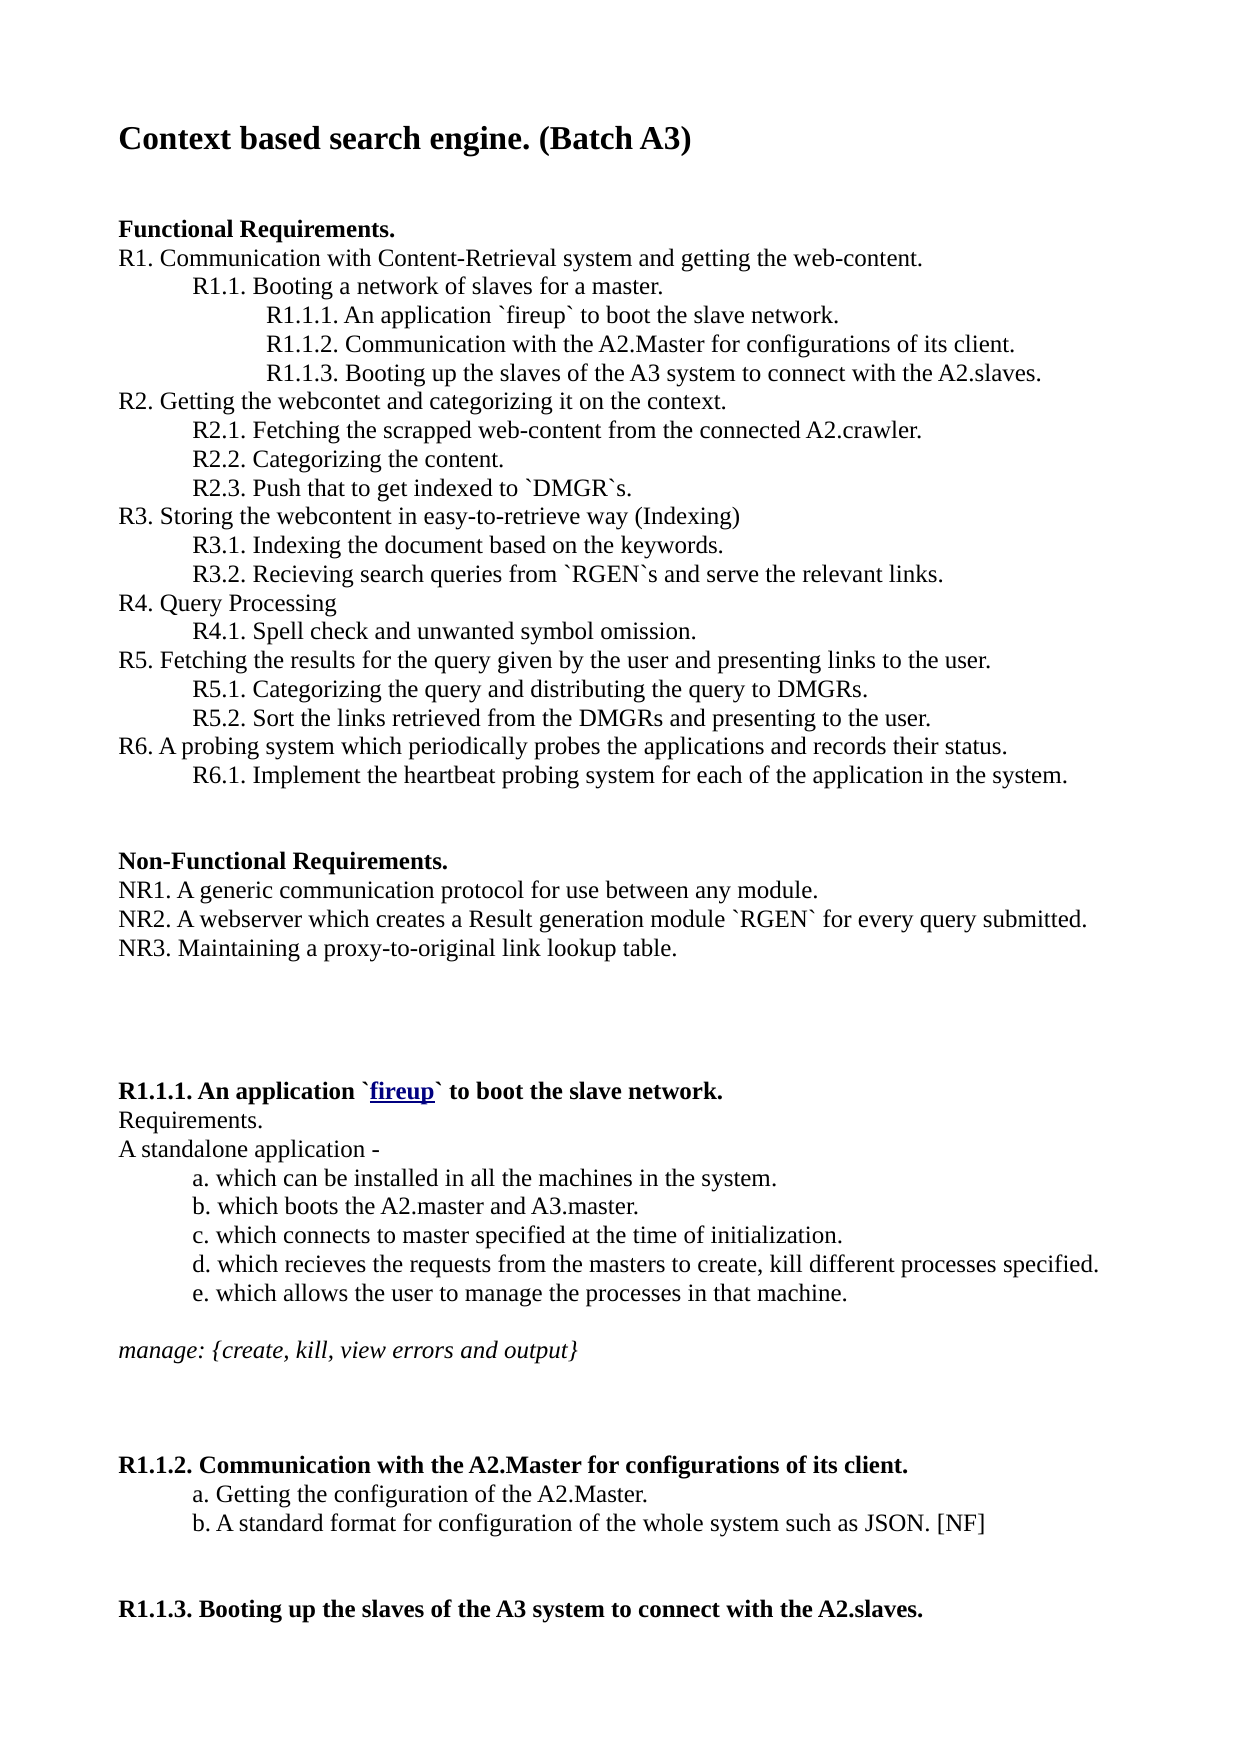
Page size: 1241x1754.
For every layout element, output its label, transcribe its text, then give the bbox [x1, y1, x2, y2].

text a. Getting the configuration of the A2.Master. [118, 1479, 1122, 1508]
text b. which boots the A2.master and A3.master. [118, 1191, 1122, 1220]
text e. which allows the user to manage the processes in that machine. [118, 1278, 1122, 1306]
text R2.3. Push that to get indexed to `DMGR`s. [118, 473, 1122, 501]
text R3.1. Indexing the document based on the keywords. [118, 530, 1122, 559]
text Context based search engine. (Batch A3) [118, 118, 1122, 156]
text R1. Communication with Content-Retrieval system and getting the web-content. [118, 243, 1122, 271]
text R1.1.2. Communication with the A2.Master for configurations of its client. [118, 329, 1122, 358]
text R4.1. Spell check and unwanted symbol omission. [118, 616, 1122, 645]
text A standalone application - [118, 1134, 1122, 1163]
text R1.1. Booting a network of slaves for a master. [118, 271, 1122, 300]
text R2.2. Categorizing the content. [118, 444, 1122, 473]
text R6.1. Implement the heartbeat probing system for each of the application in the system. [118, 760, 1122, 789]
text Requirements. [118, 1105, 1122, 1134]
text R1.1.3. Booting up the slaves of the A3 system to connect with the A2.slaves. [118, 1594, 1122, 1623]
text R6. A probing system which periodically probes the applications and records their status. [118, 731, 1122, 760]
text NR2. A webserver which creates a Result generation module `RGEN` for every query submitted. [118, 904, 1122, 933]
text R1.1.3. Booting up the slaves of the A3 system to connect with the A2.slaves. [118, 358, 1122, 386]
text R1.1.2. Communication with the A2.Master for configurations of its client. [118, 1450, 1122, 1479]
text R1.1.1. An application `fireup` to boot the slave network. [118, 1076, 1122, 1105]
text Non-Functional Requirements. [118, 846, 1122, 875]
text R4. Query Processing [118, 588, 1122, 616]
text NR3. Maintaining a proxy-to-original link lookup table. [118, 933, 1122, 961]
text R5. Fetching the results for the query given by the user and presenting links to the user. [118, 645, 1122, 674]
text R5.2. Sort the links retrieved from the DMGRs and presenting to the user. [118, 703, 1122, 731]
text R2. Getting the webcontet and categorizing it on the context. [118, 386, 1122, 415]
text Functional Requirements. [118, 214, 1122, 243]
text R3.2. Recieving search queries from `RGEN`s and serve the relevant links. [118, 559, 1122, 588]
text manage: {create, kill, view errors and output} [118, 1335, 1122, 1364]
text R3. Storing the webcontent in easy-to-retrieve way (Indexing) [118, 501, 1122, 530]
text b. A standard format for configuration of the whole system such as JSON. [NF] [118, 1508, 1122, 1536]
text d. which recieves the requests from the masters to create, kill different processes specified. [118, 1249, 1122, 1278]
text R5.1. Categorizing the query and distributing the query to DMGRs. [118, 674, 1122, 703]
text R2.1. Fetching the scrapped web-content from the connected A2.crawler. [118, 415, 1122, 444]
text R1.1.1. An application `fireup` to boot the slave network. [118, 300, 1122, 329]
text a. which can be installed in all the machines in the system. [118, 1163, 1122, 1191]
text c. which connects to master specified at the time of initialization. [118, 1220, 1122, 1249]
text NR1. A generic communication protocol for use between any module. [118, 875, 1122, 904]
